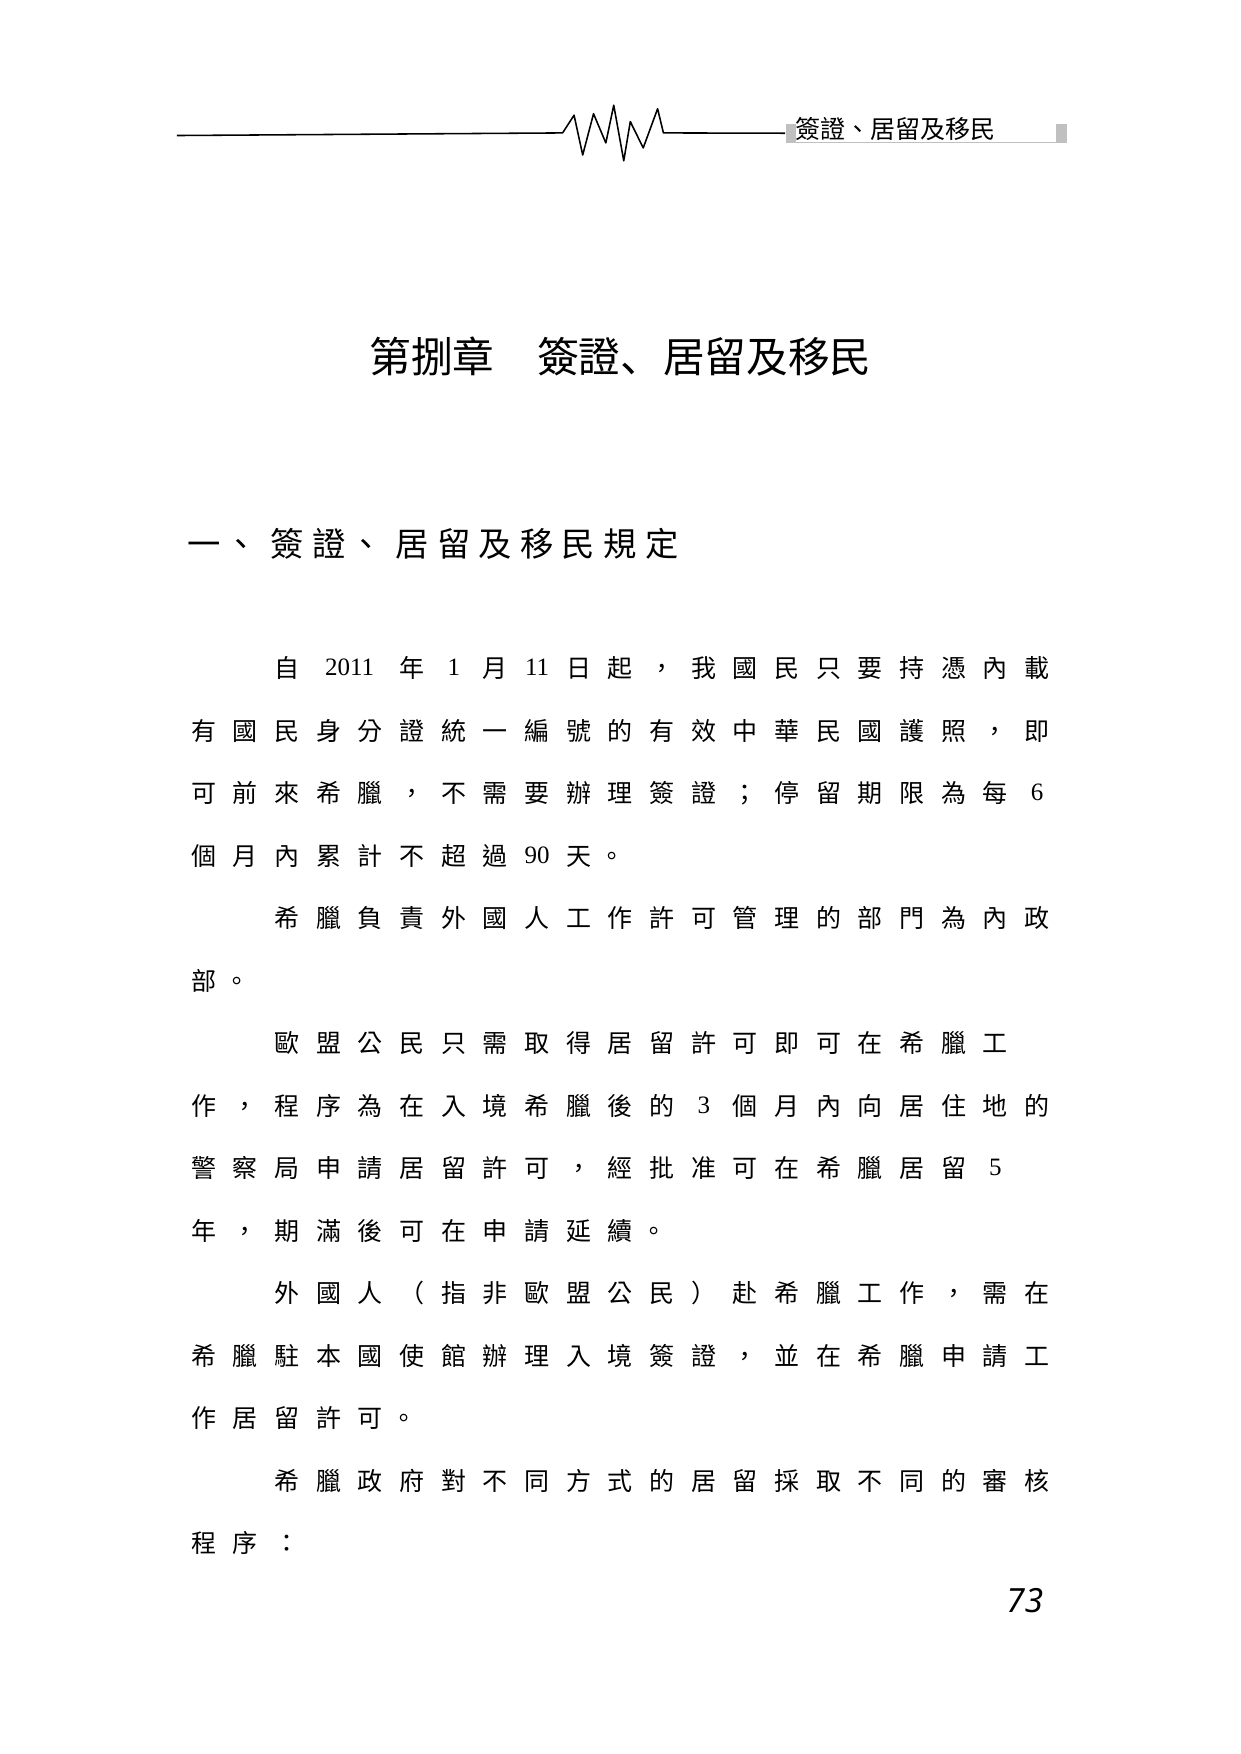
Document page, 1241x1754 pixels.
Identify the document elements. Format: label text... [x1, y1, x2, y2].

text 自2011年1月11日起，我國民只要持憑內載有國民身分證統一編號的有效中華民國護照，即可前來希臘，不需要辦理簽證；停留期限為每6個月內累計不超過90天。 [183, 625, 1058, 875]
text 外國人（指非歐盟公民）赴希臘工作，需在希臘駐本國使館辦理入境簽證，並在希臘申請工作居留許可。 [183, 1250, 1058, 1438]
text 希臘政府對不同方式的居留採取不同的審核程序： [183, 1438, 1058, 1563]
text 歐盟公民只需取得居留許可即可在希臘工作，程序為在入境希臘後的3個月內向居住地的警察局申請居留許可，經批准可在希臘居留5年，期滿後可在申請延續。 [183, 1000, 1058, 1250]
text 一、簽證、居留及移民規定 [183, 500, 1058, 563]
text 希臘負責外國人工作許可管理的部門為內政部。 [183, 875, 1058, 1000]
text 第捌章 簽證、居留及移民 [183, 313, 1058, 375]
